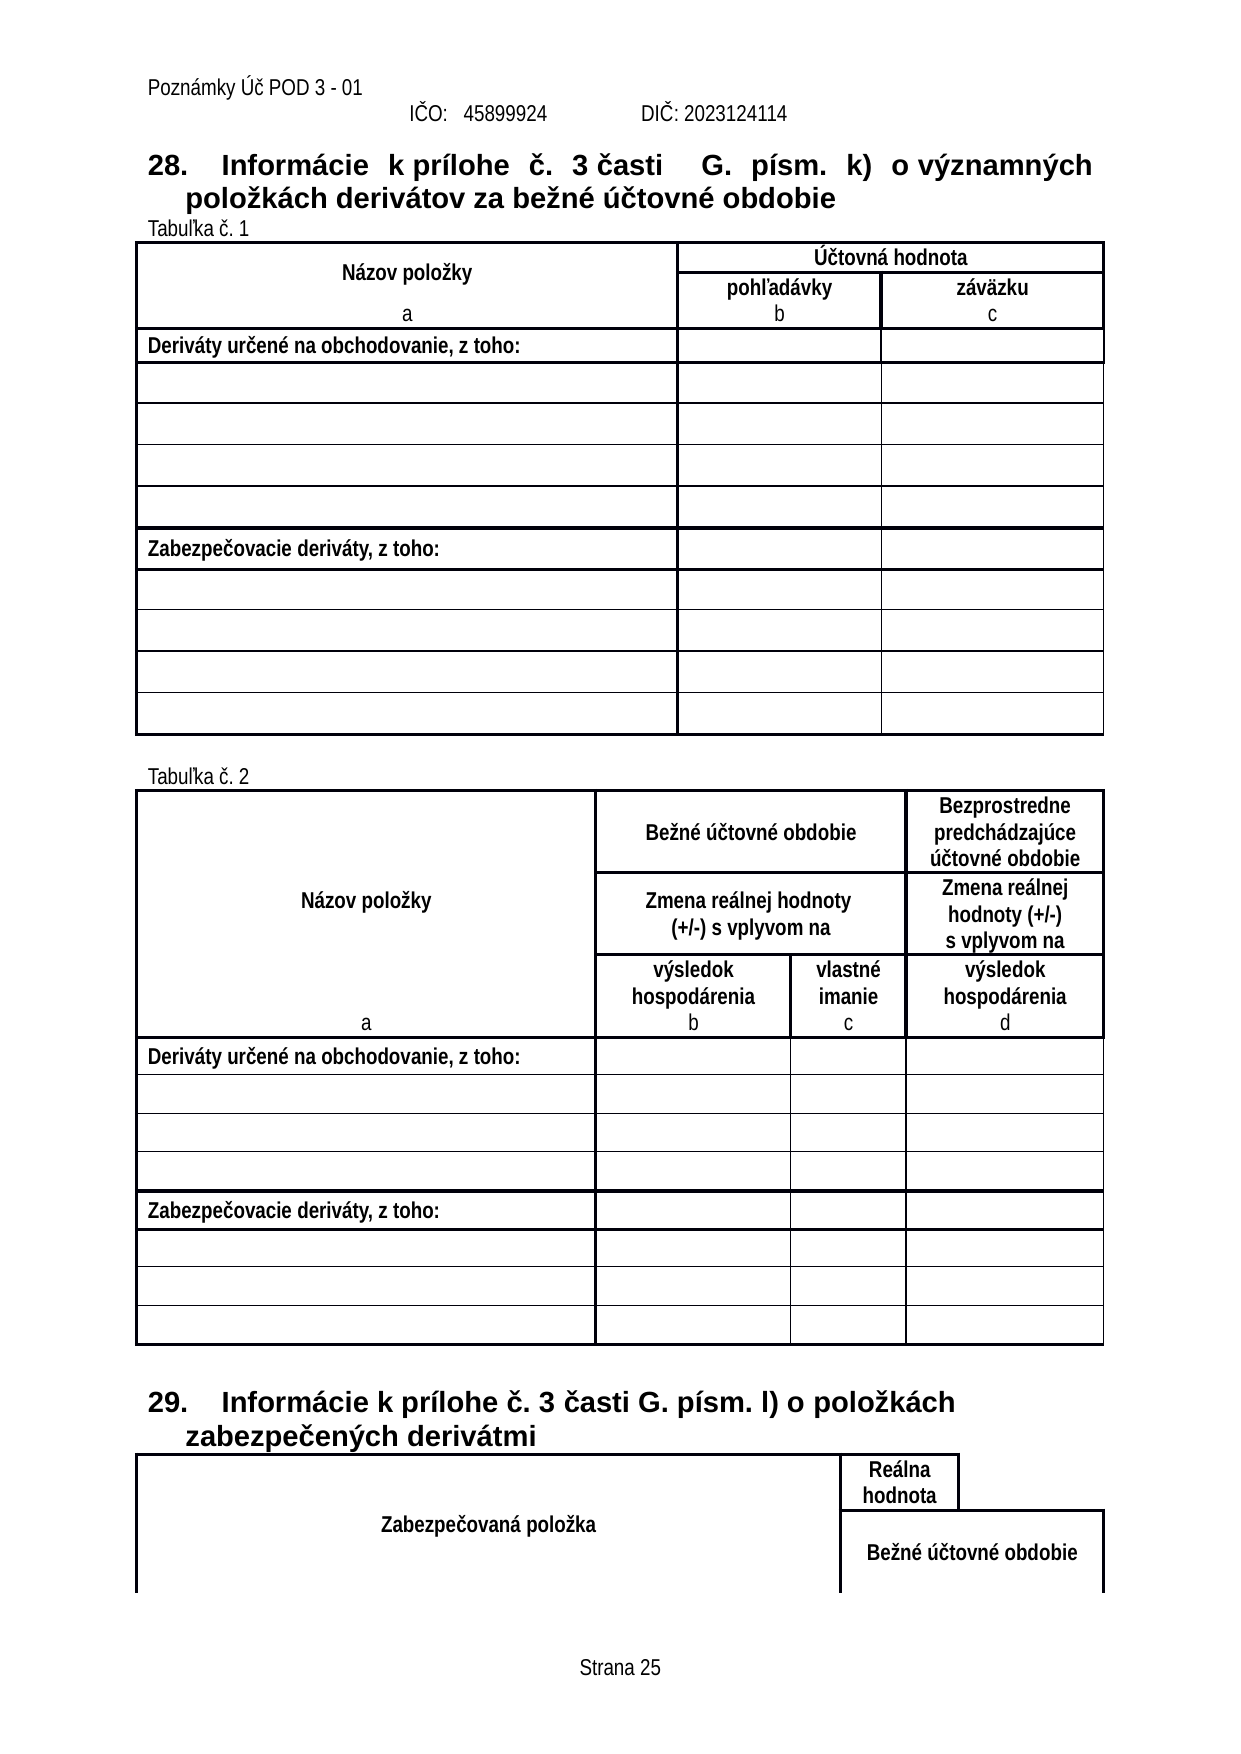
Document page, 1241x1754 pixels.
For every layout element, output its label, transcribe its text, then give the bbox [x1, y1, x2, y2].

table_cell [679, 330, 880, 361]
table_header Zabezpečovaná položka [138, 1456, 839, 1593]
table_cell [791, 1114, 905, 1151]
table_cell Bežné účtovné obdobie [842, 1512, 1102, 1593]
table_cell [138, 652, 676, 692]
table_cell [679, 530, 881, 568]
table_cell [791, 1306, 905, 1343]
table_cell d [908, 1009, 1102, 1036]
table_cell [882, 404, 1103, 444]
table_cell [138, 487, 676, 526]
table_cell [882, 610, 1103, 650]
table_cell [138, 571, 676, 609]
table_cell [907, 1114, 1103, 1151]
table_header Reálna hodnota [842, 1456, 957, 1508]
table_header Názov položky [138, 244, 676, 300]
table_cell a [138, 1009, 594, 1036]
table_cell Zabezpečovacie deriváty, z toho: [138, 530, 676, 568]
table_cell [597, 1114, 790, 1151]
table_cell [791, 1267, 905, 1304]
table_cell výsledok hospodárenia [908, 956, 1102, 1009]
table_cell [138, 364, 676, 402]
table_cell Deriváty určené na obchodovanie, z toho: [138, 1039, 594, 1074]
table_cell c [883, 300, 1102, 327]
table_cell [679, 571, 881, 609]
table_cell [679, 404, 881, 444]
table_cell [597, 1193, 790, 1228]
table_cell vlastné imanie [792, 956, 904, 1009]
table_cell [138, 1152, 594, 1189]
table_cell [597, 1039, 790, 1074]
table_cell [791, 1039, 905, 1074]
table_cell [882, 693, 1103, 733]
table_cell [882, 530, 1103, 568]
table_header Účtovná hodnota [679, 244, 1102, 271]
table_cell výsledok hospodárenia [597, 956, 789, 1009]
table_cell [791, 1075, 905, 1112]
table_cell Zabezpečovacie deriváty, z toho: [138, 1193, 594, 1228]
table_cell [907, 1267, 1103, 1304]
table_cell [597, 1267, 790, 1304]
table_cell [138, 1306, 594, 1343]
table_cell [882, 652, 1103, 692]
table_cell [679, 364, 881, 402]
table_cell [597, 1306, 790, 1343]
table_cell [907, 1193, 1103, 1228]
table_cell [791, 1231, 905, 1266]
table_cell pohľadávky [679, 274, 879, 300]
table_cell [907, 1231, 1103, 1266]
table_cell [791, 1193, 905, 1228]
table_cell [882, 571, 1103, 609]
table_cell [138, 693, 676, 733]
table_cell [907, 1075, 1103, 1112]
table_cell Zmena reálnej hodnoty (+/-) s vplyvom na [908, 874, 1102, 953]
text Tabuľka č. 2 [148, 763, 1092, 789]
table_cell c [792, 1009, 904, 1036]
table_cell [138, 1075, 594, 1112]
table_cell Deriváty určené na obchodovanie, z toho: [138, 330, 676, 361]
table_cell a [138, 300, 676, 327]
table_cell [882, 445, 1103, 485]
table_cell b [679, 300, 879, 327]
table_cell záväzku [883, 274, 1102, 300]
table_cell [679, 652, 881, 692]
table_cell [679, 610, 881, 650]
table_header Bežné účtovné obdobie [597, 792, 904, 871]
table_cell [138, 404, 676, 444]
table_cell [679, 487, 881, 526]
table_cell [679, 693, 881, 733]
table_cell [882, 487, 1103, 526]
table_cell [907, 1152, 1103, 1189]
table_cell [138, 1267, 594, 1304]
table_cell [882, 364, 1103, 402]
table_header Názov položky [138, 792, 594, 1009]
table_cell [138, 610, 676, 650]
table_cell [597, 1231, 790, 1266]
table_header Bezprostredne predchádzajúce účtovné obdobie [908, 792, 1102, 871]
table_cell [597, 1075, 790, 1112]
table_cell b [597, 1009, 789, 1036]
table_cell [907, 1306, 1103, 1343]
table_cell [791, 1152, 905, 1189]
text Tabuľka č. 1 [148, 215, 1092, 241]
title Informácie k prílohe č. 3 časti G. písm. l) o položkách zabezpečených derivátmi [148, 1386, 1092, 1453]
table_cell [679, 445, 881, 485]
title Informácie k prílohe č. 3 časti G. písm. k) o významných položkách derivátov za bežné účtovné obdobie [148, 148, 1092, 215]
table_cell [882, 330, 1103, 361]
table_cell [138, 445, 676, 485]
table_cell [138, 1231, 594, 1266]
table_cell [597, 1152, 790, 1189]
table_cell [907, 1039, 1103, 1074]
table_cell [138, 1114, 594, 1151]
table_cell Zmena reálnej hodnoty (+/-) s vplyvom na [597, 874, 904, 953]
